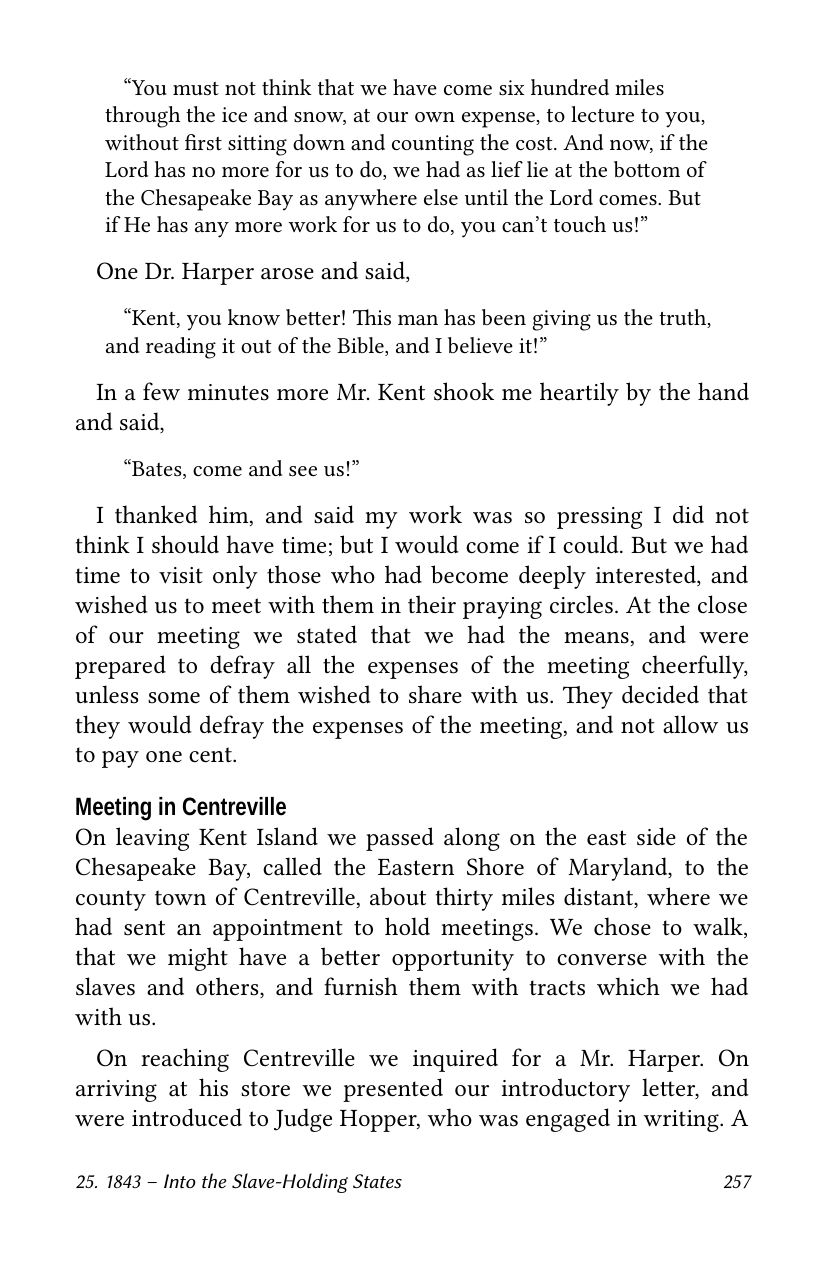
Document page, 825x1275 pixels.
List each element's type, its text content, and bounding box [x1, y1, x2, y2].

subtitle Meeting in Centreville [75, 791, 750, 820]
text On reaching Centreville we inquired for a Mr. Harper. On arriving at his store we presented our introductory letter, and were introduced to Judge Hopper, who was engaged in writing. A [75, 1044, 750, 1133]
text I thanked him, and said my work was so pressing I did not think I should have time; but I would come if I could. But we had time to visit only those who had become deeply interested, and wished us to meet with them in their praying circles. At the close of our meeting we stated that we had the means, and were prepared to defray all the expenses of the meeting cheerfully, unless some of them wished to share with us. They decided that they would defray the expenses of the meeting, and not allow us to pay one cent. [75, 501, 750, 769]
text On leaving Kent Island we passed along on the east side of the Chesapeake Bay, called the Eastern Shore of Maryland, to the county town of Centreville, about thirty miles distant, where we had sent an appointment to hold meetings. We chose to walk, that we might have a better opportunity to converse with the slaves and others, and furnish them with tracts which we had with us. [75, 823, 750, 1031]
text “You must not think that we have come six hundred miles through the ice and snow, at our own expense, to lecture to you, without first sitting down and counting the cost. And now, if the Lord has no more for us to do, we had as lief lie at the bottom of the Chesapeake Bay as anywhere else until the Lord comes. But if He has any more work for us to do, you can’t touch us!” [105, 75, 720, 238]
text “Kent, you know better! This man has been giving us the truth, and reading it out of the Bible, and I believe it!” [105, 305, 720, 359]
text “Bates, come and see us!” [105, 456, 720, 482]
text In a few minutes more Mr. Kent shook me heartily by the hand and said, [75, 378, 750, 437]
text One Dr. Harper arose and said, [75, 257, 750, 286]
